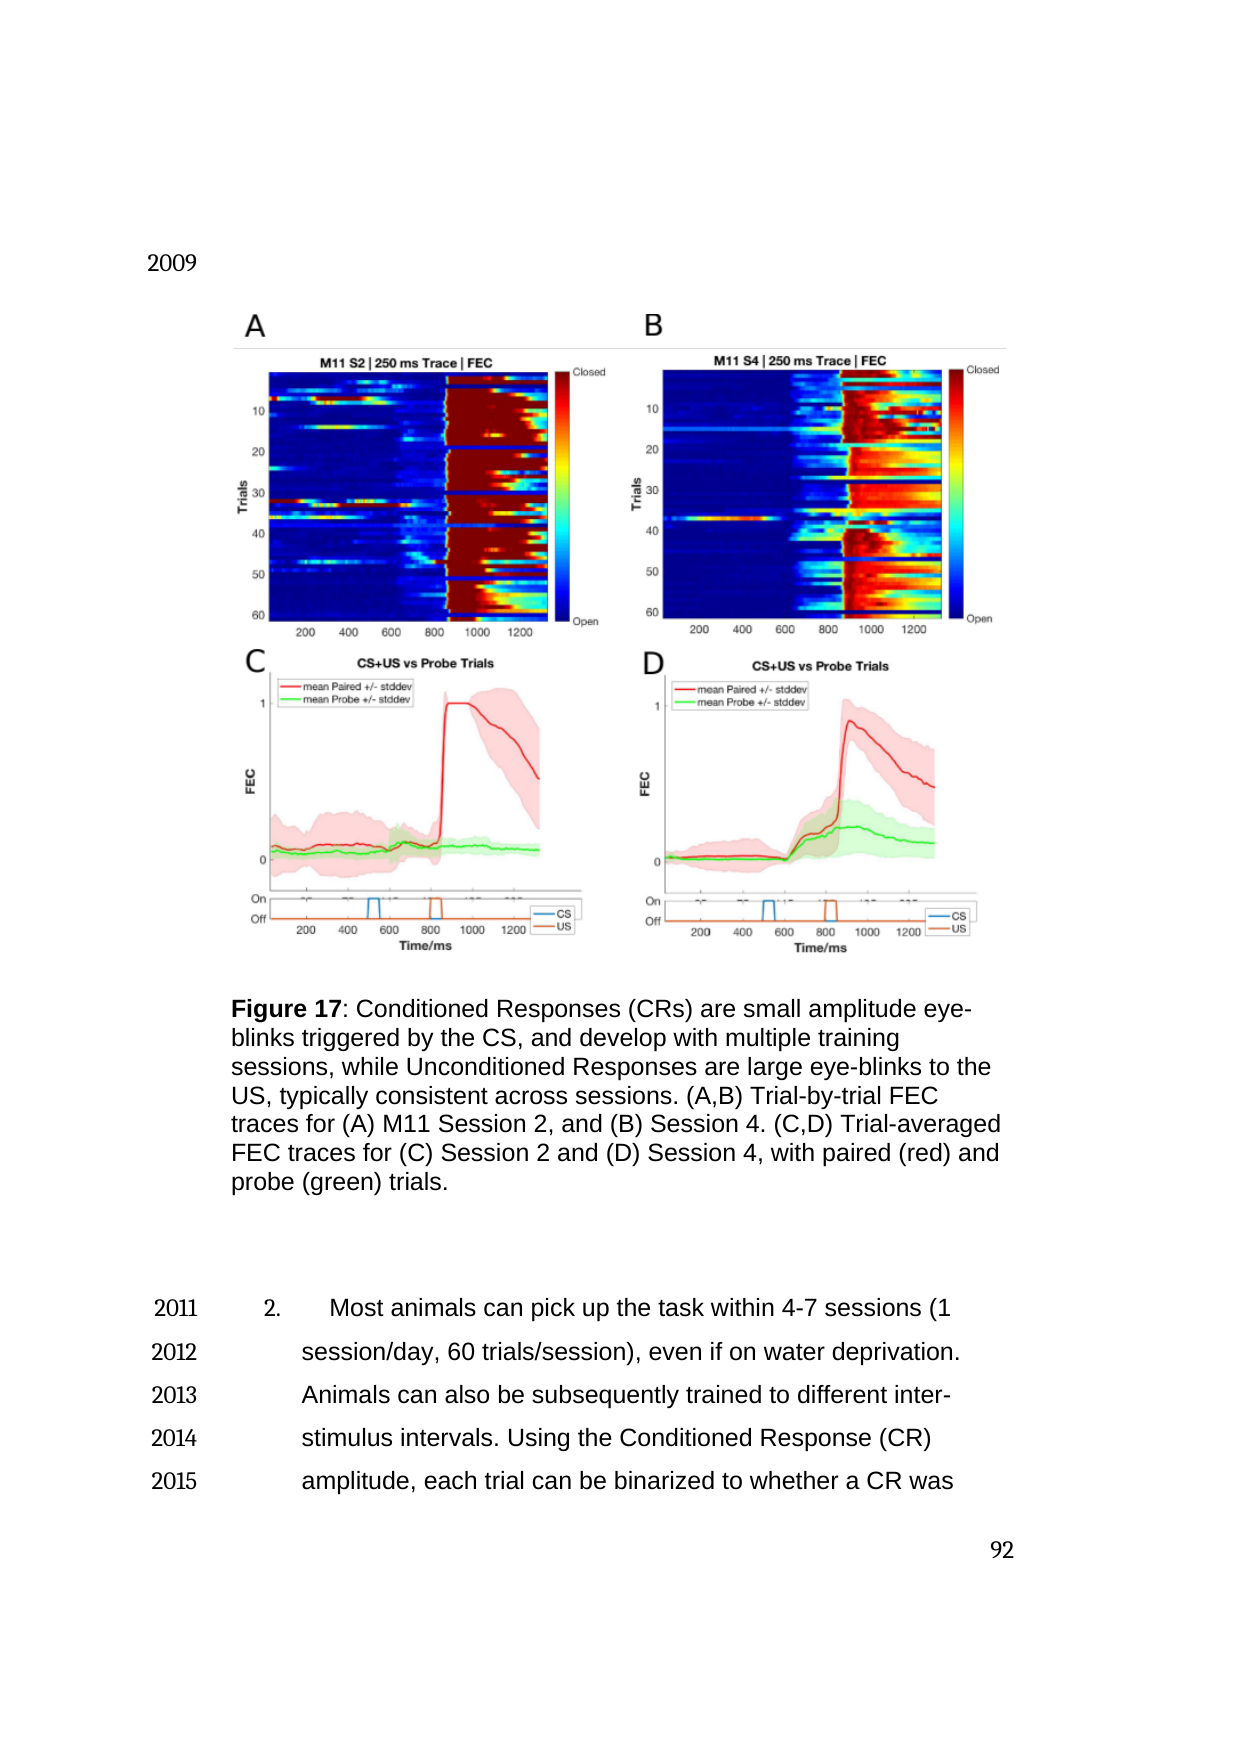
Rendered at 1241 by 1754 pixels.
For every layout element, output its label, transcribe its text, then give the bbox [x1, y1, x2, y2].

text Figure 17: Conditioned Responses (CRs) are small amplitude eye-blinks triggered by the CS, and develop with multiple training sessions, while Unconditioned Responses are large eye-blinks to the US, typically consistent across sessions. (A,B) Trial-by-trial FEC traces for (A) M11 Session 2, and (B) Session 4. (C,D) Trial-averaged FEC traces for (C) Session 2 and (D) Session 4, with paired (red) and probe (green) trials. [231, 994, 1006, 1196]
list Most animals can pick up the task within 4-7 sessions (1 session/day, 60 trials/session), even if on water deprivation. Animals can also be subsequently trained to different inter-stimulus intervals. Using the Conditioned Response (CR) amplitude, each trial can be binarized to whether a CR was [264, 1293, 1014, 1495]
picture [233, 314, 1007, 958]
